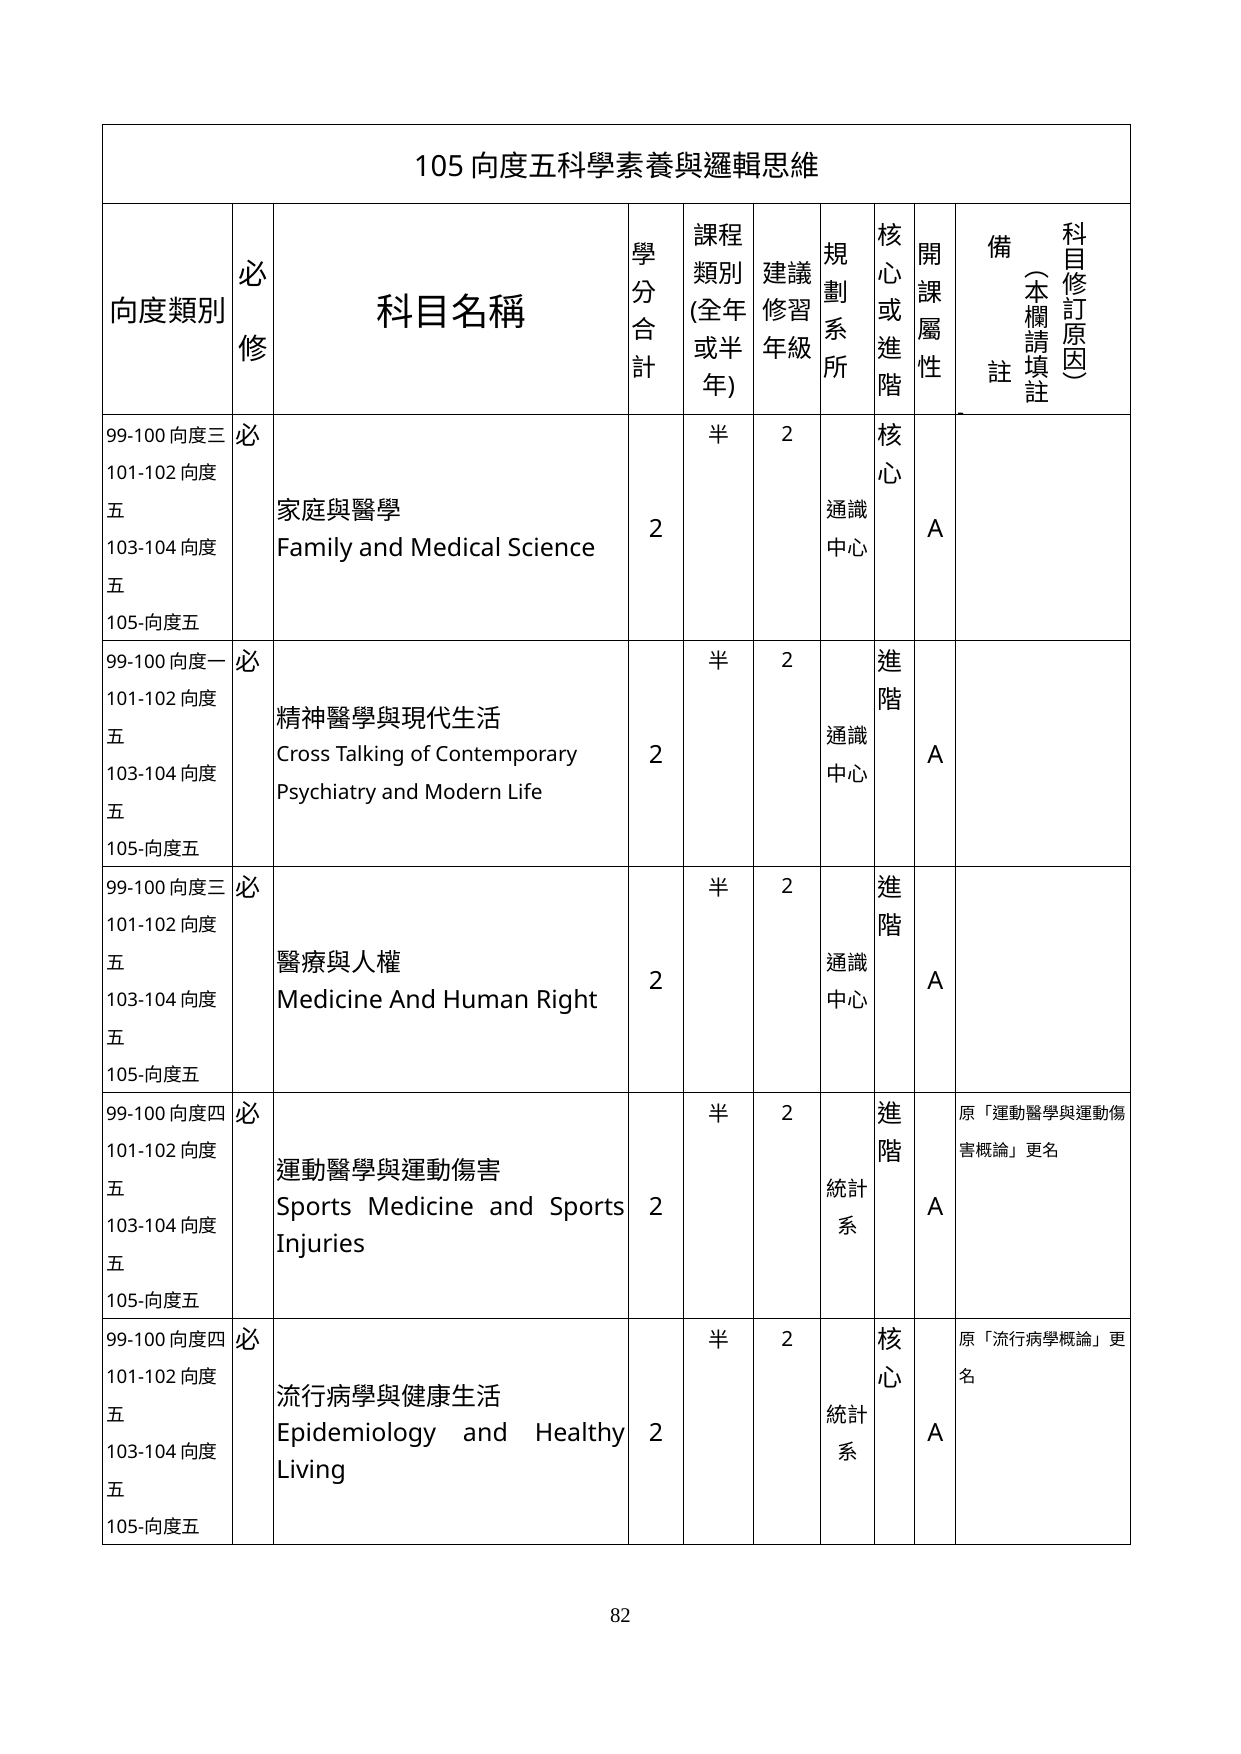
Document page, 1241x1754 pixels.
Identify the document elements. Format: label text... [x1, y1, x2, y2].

table_cell 統計系 [821, 1093, 874, 1318]
table_cell 家庭與醫學 Family and Medical Science [274, 415, 628, 640]
table_cell [956, 867, 1130, 1092]
table_cell 建議修習年級 [754, 204, 820, 414]
table_cell 2 [754, 1093, 820, 1318]
table_cell 99-100向度四 101-102向度五 103-104向度五 105-向度五 [103, 1093, 232, 1318]
table_cell 精神醫學與現代生活 Cross Talking of Contemporary Psychiatry and Modern Life [274, 641, 628, 866]
table_cell 核心或進階 [875, 204, 914, 414]
table_cell 2 [629, 1319, 683, 1544]
table_cell 必修 [233, 204, 273, 414]
table_cell A [915, 641, 955, 866]
table_cell 必 [233, 641, 273, 866]
table_cell 半 [684, 1319, 753, 1544]
table_cell 課程類別(全年或半年) [684, 204, 753, 414]
table_cell 必 [233, 1319, 273, 1544]
table_cell 2 [754, 867, 820, 1092]
table_cell 99-100向度一 101-102向度五 103-104向度五 105-向度五 [103, 641, 232, 866]
table_cell 半 [684, 415, 753, 640]
table_cell 2 [754, 641, 820, 866]
table_cell 半 [684, 1093, 753, 1318]
table_cell 向度類別 [103, 204, 232, 414]
table_cell 運動醫學與運動傷害 Sports Medicine and Sports Injuries [274, 1093, 628, 1318]
table_cell 2 [629, 867, 683, 1092]
table_cell 核心 [875, 1319, 914, 1544]
table_cell 通識中心 [821, 641, 874, 866]
table_cell 原「運動醫學與運動傷害概論」更名 [956, 1093, 1130, 1318]
table_cell 2 [629, 641, 683, 866]
table_cell 必 [233, 1093, 273, 1318]
table_cell 核心 [875, 415, 914, 640]
table_cell A [915, 1093, 955, 1318]
table_cell 必 [233, 415, 273, 640]
table_cell A [915, 867, 955, 1092]
table_cell 通識中心 [821, 867, 874, 1092]
table_cell [956, 415, 1130, 640]
table_cell 進階 [875, 1093, 914, 1318]
table_cell 開課屬性 [915, 204, 955, 414]
table_cell 進階 [875, 641, 914, 866]
table_cell 2 [629, 415, 683, 640]
table_cell 2 [754, 1319, 820, 1544]
table_cell 流行病學與健康生活 Epidemiology and Healthy Living [274, 1319, 628, 1544]
table_cell A [915, 1319, 955, 1544]
table_cell 醫療與人權 Medicine And Human Right [274, 867, 628, 1092]
table_cell 科目修訂原因） （本欄請填註 備 註 全文完 [956, 204, 1130, 414]
table_cell 通識中心 [821, 415, 874, 640]
table_cell 必 [233, 867, 273, 1092]
table_cell 統計系 [821, 1319, 874, 1544]
table_cell A [915, 415, 955, 640]
table_cell 99-100向度三 101-102向度五 103-104向度五 105-向度五 [103, 415, 232, 640]
table_cell [956, 641, 1130, 866]
table_cell 半 [684, 641, 753, 866]
table_cell 規劃系所 [821, 204, 874, 414]
table_header 105向度五科學素養與邏輯思維 [103, 125, 1130, 203]
table_cell 原「流行病學概論」更名 [956, 1319, 1130, 1544]
table_cell 進階 [875, 867, 914, 1092]
table_cell 半 [684, 867, 753, 1092]
table_cell 學分合計 [629, 204, 683, 414]
table_cell 科目名稱 [274, 204, 628, 414]
table_cell 99-100向度三 101-102向度五 103-104向度五 105-向度五 [103, 867, 232, 1092]
table_cell 2 [754, 415, 820, 640]
table_cell 99-100向度四 101-102向度五 103-104向度五 105-向度五 [103, 1319, 232, 1544]
table_cell 2 [629, 1093, 683, 1318]
